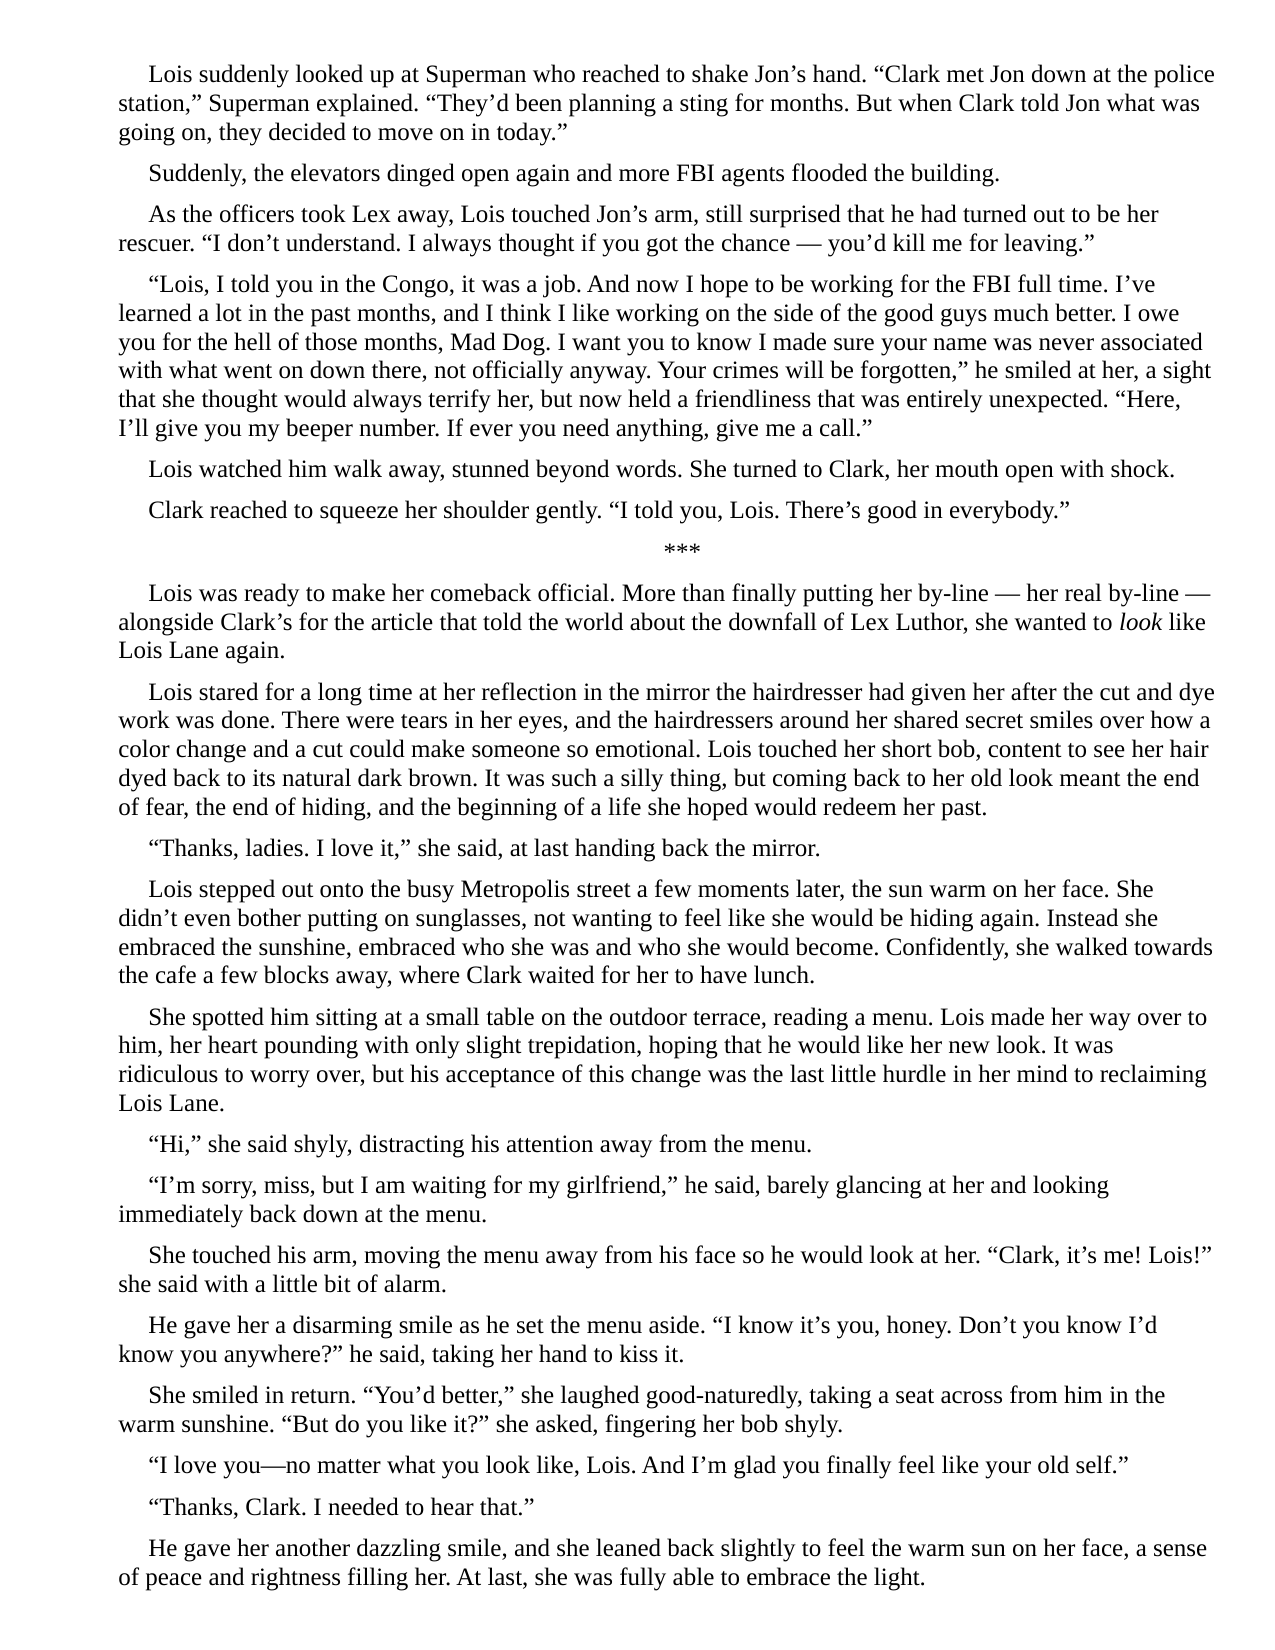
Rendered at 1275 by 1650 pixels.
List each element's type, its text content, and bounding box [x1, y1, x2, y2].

text Suddenly, the elevators dinged open again and more FBI agents flooded the building. [118, 158, 1216, 187]
text Lois was ready to make her comeback official. More than finally putting her by-line — her real by-line — alongside Clark’s for the article that told the world about the downfall of Lex Luthor, she wanted to look like Lois Lane again. [118, 578, 1216, 664]
text “Lois, I told you in the Congo, it was a job. And now I hope to be working for the FBI full time. I’ve learned a lot in the past months, and I think I like working on the side of the good guys much better. I owe you for the hell of those months, Mad Dog. I want you to know I made sure your name was never associated with what went on down there, not officially anyway. Your crimes will be forgotten,” he smiled at her, a sight that she thought would always terrify her, but now held a friendliness that was entirely unexpected. “Here, I’ll give you my beeper number. If ever you need anything, give me a call.” [118, 269, 1216, 442]
text She touched his arm, moving the menu away from his face so he would look at her. “Clark, it’s me! Lois!” she said with a little bit of alarm. [118, 1240, 1216, 1298]
text She smiled in return. “You’d better,” she laughed good-naturedly, taking a seat across from him in the warm sunshine. “But do you like it?” she asked, fingering her bob shyly. [118, 1380, 1216, 1438]
text *** [118, 537, 1216, 565]
text She spotted him sitting at a small table on the outdoor terrace, reading a menu. Lois made her way over to him, her heart pounding with only slight trepidation, hoping that he would like her new look. It was ridiculous to worry over, but his acceptance of this change was the last little hurdle in her mind to reclaiming Lois Lane. [118, 1002, 1216, 1117]
text Clark reached to squeeze her shoulder gently. “I told you, Lois. There’s good in everybody.” [118, 495, 1216, 524]
text He gave her a disarming smile as he set the menu aside. “I know it’s you, honey. Don’t you know I’d know you anywhere?” he said, taking her hand to kiss it. [118, 1310, 1216, 1368]
text “Thanks, Clark. I needed to hear that.” [118, 1492, 1216, 1520]
text Lois stared for a long time at her reflection in the mirror the hairdresser had given her after the cut and dye work was done. There were tears in her eyes, and the hairdressers around her shared secret smiles over how a color change and a cut could make someone so emotional. Lois touched her short bob, content to see her hair dyed back to its natural dark brown. It was such a silly thing, but coming back to her old look meant the end of fear, the end of hiding, and the beginning of a life she hoped would redeem her past. [118, 677, 1216, 820]
text As the officers took Lex away, Lois touched Jon’s arm, still surprised that he had turned out to be her rescuer. “I don’t understand. I always thought if you got the chance — you’d kill me for leaving.” [118, 199, 1216, 257]
text Lois watched him walk away, stunned beyond words. She turned to Clark, her mouth open with shock. [118, 454, 1216, 483]
text “I love you—no matter what you look like, Lois. And I’m glad you finally feel like your old self.” [118, 1450, 1216, 1479]
text He gave her another dazzling smile, and she leaned back slightly to feel the warm sun on her face, a sense of peace and rightness filling her. At last, she was fully able to embrace the light. [118, 1533, 1216, 1590]
text Lois suddenly looked up at Superman who reached to shake Jon’s hand. “Clark met Jon down at the police station,” Superman explained. “They’d been planning a sting for months. But when Clark told Jon what was going on, they decided to move on in today.” [118, 59, 1216, 145]
text “I’m sorry, miss, but I am waiting for my girlfriend,” he said, barely glancing at her and looking immediately back down at the menu. [118, 1170, 1216, 1228]
text Lois stepped out onto the busy Metropolis street a few moments later, the sun warm on her face. She didn’t even bother putting on sunglasses, not wanting to feel like she would be hiding again. Instead she embraced the sunshine, embraced who she was and who she would become. Confidently, she walked towards the cafe a few blocks away, where Clark waited for her to have lunch. [118, 874, 1216, 989]
text “Thanks, ladies. I love it,” she said, at last handing back the mirror. [118, 833, 1216, 862]
text “Hi,” she said shyly, distracting his attention away from the menu. [118, 1129, 1216, 1158]
